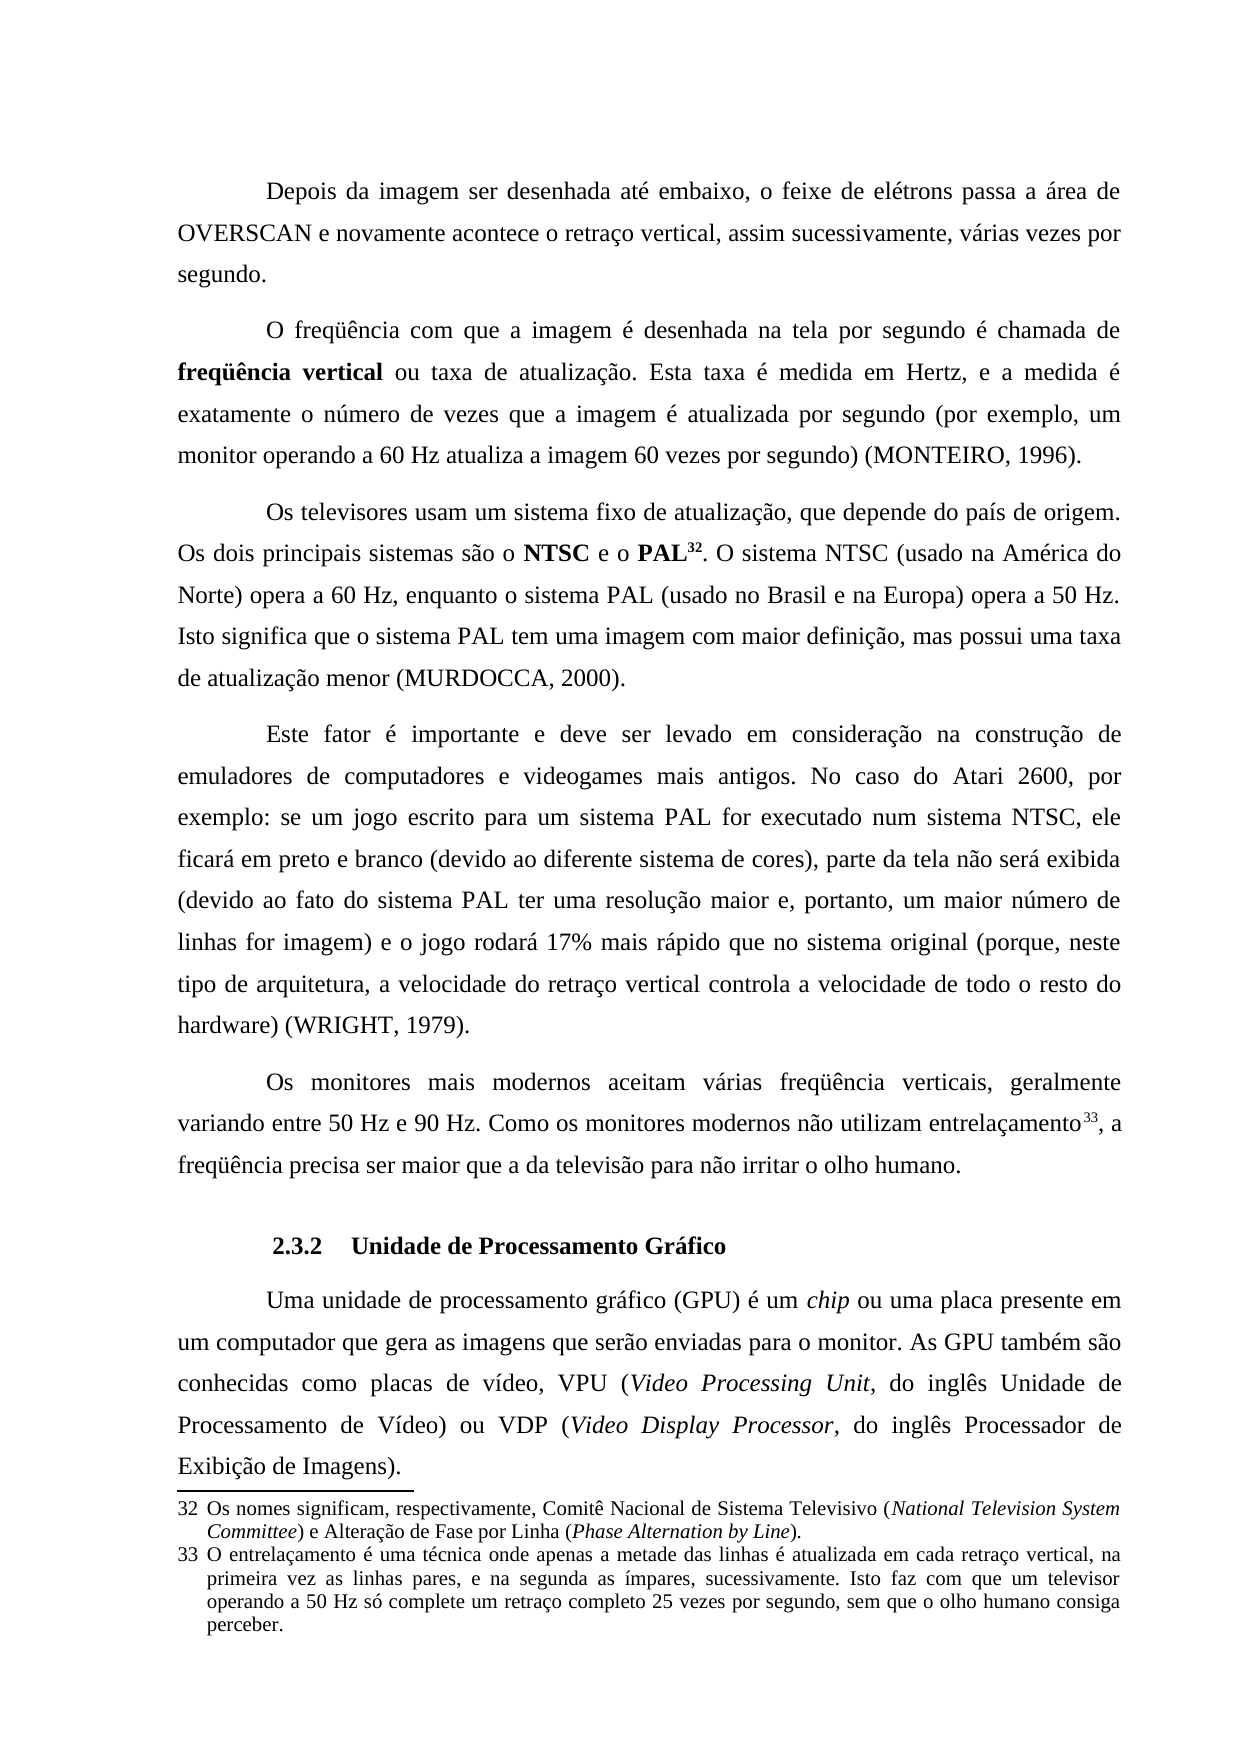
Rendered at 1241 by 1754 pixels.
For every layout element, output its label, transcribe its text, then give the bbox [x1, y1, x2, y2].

text Os televisores usam um sistema fixo de atualização, que depende do país de origem. Os dois principais sistemas são o NTSC e o PAL. O sistema NTSC (usado na América do Norte) opera a 60 Hz, enquanto o sistema PAL (usado no Brasil e na Europa) opera a 50 Hz. Isto significa que o sistema PAL tem uma imagem com maior definição, mas possui uma taxa de atualização menor (MURDOCCA, 2000). [177, 498, 1122, 692]
text Os monitores mais modernos aceitam várias freqüência verticais, geralmente variando entre 50 Hz e 90 Hz. Como os monitores modernos não utilizam entrelaçamento, a freqüência precisa ser maior que a da televisão para não irritar o olho humano. [177, 1068, 1122, 1178]
text Os nomes significam, respectivamente, Comitê Nacional de Sistema Televisivo (National Television System Committee) e Alteração de Fase por Linha (Phase Alternation by Line). [177, 1497, 1122, 1543]
text Depois da imagem ser desenhada até embaixo, o feixe de elétrons passa a área de OVERSCAN e novamente acontece o retraço vertical, assim sucessivamente, várias vezes por segundo. [177, 177, 1122, 288]
text Este fator é importante e deve ser levado em consideração na construção de emuladores de computadores e videogames mais antigos. No caso do Atari 2600, por exemplo: se um jogo escrito para um sistema PAL for executado num sistema NTSC, ele ficará em preto e branco (devido ao diferente sistema de cores), parte da tela não será exibida (devido ao fato do sistema PAL ter uma resolução maior e, portanto, um maior número de linhas for imagem) e o jogo rodará 17% mais rápido que no sistema original (porque, neste tipo de arquitetura, a velocidade do retraço vertical controla a velocidade de todo o resto do hardware) (WRIGHT, 1979). [177, 720, 1122, 1039]
text O entrelaçamento é uma técnica onde apenas a metade das linhas é atualizada em cada retraço vertical, na primeira vez as linhas pares, e na segunda as ímpares, sucessivamente. Isto faz com que um televisor operando a 50 Hz só complete um retraço completo 25 vezes por segundo, sem que o olho humano consiga perceber. [177, 1543, 1122, 1636]
subtitle Unidade de Processamento Gráfico [177, 1232, 1122, 1260]
text O freqüência com que a imagem é desenhada na tela por segundo é chamada de freqüência vertical ou taxa de atualização. Esta taxa é medida em Hertz, e a medida é exatamente o número de vezes que a imagem é atualizada por segundo (por exemplo, um monitor operando a 60 Hz atualiza a imagem 60 vezes por segundo) (MONTEIRO, 1996). [177, 317, 1122, 469]
text Uma unidade de processamento gráfico (GPU) é um chip ou uma placa presente em um computador que gera as imagens que serão enviadas para o monitor. As GPU também são conhecidas como placas de vídeo, VPU (Video Processing Unit, do inglês Unidade de Processamento de Vídeo) ou VDP (Video Display Processor, do inglês Processador de Exibição de Imagens). [177, 1286, 1122, 1480]
